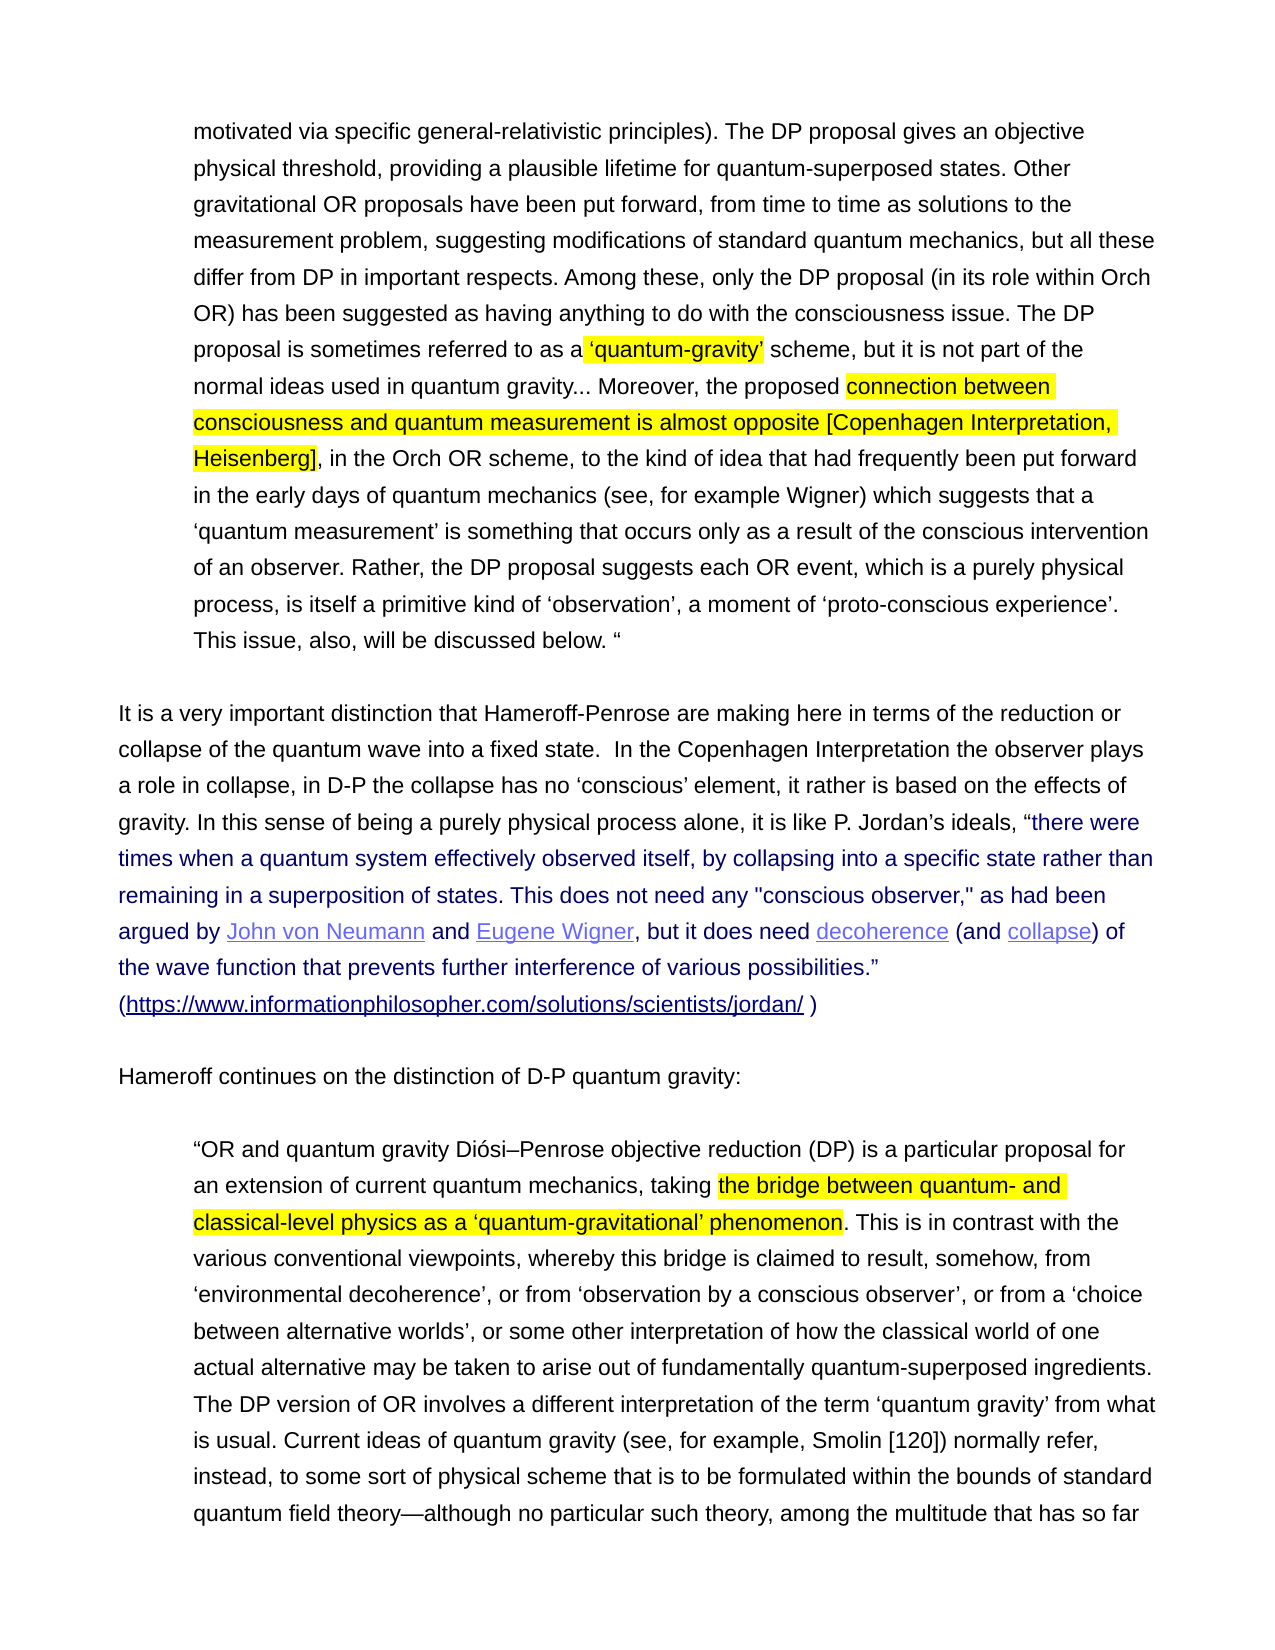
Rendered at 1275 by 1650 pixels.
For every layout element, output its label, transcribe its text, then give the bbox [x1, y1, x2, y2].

text “OR and quantum gravity Diósi–Penrose objective reduction (DP) is a particular proposal for an extension of current quantum mechanics, taking the bridge between quantum- and classical-level physics as a ‘quantum-gravitational’ phenomenon. This is in contrast with the various conventional viewpoints, whereby this bridge is claimed to result, somehow, from ‘environmental decoherence’, or from ‘observation by a conscious observer’, or from a ‘choice between alternative worlds’, or some other interpretation of how the classical world of one actual alternative may be taken to arise out of fundamentally quantum-superposed ingredients. The DP version of OR involves a different interpretation of the term ‘quantum gravity’ from what is usual. Current ideas of quantum gravity (see, for example, Smolin [120]) normally refer, instead, to some sort of physical scheme that is to be formulated within the bounds of standard quantum field theory—although no particular such theory, among the multitude that has so far [193, 1136, 1157, 1526]
text It is a very important distinction that Hameroff-Penrose are making here in terms of the reduction or collapse of the quantum wave into a fixed state. In the Copenhagen Interpretation the observer plays a role in collapse, in D-P the collapse has no ‘conscious’ element, it rather is based on the effects of gravity. In this sense of being a purely physical process alone, it is like P. Jordan’s ideals, “there were times when a quantum system effectively observed itself, by collapsing into a specific state rather than remaining in a superposition of states. This does not need any "conscious observer," as had been argued by John von Neumann and Eugene Wigner, but it does need decoherence (and collapse) of the wave function that prevents further interference of various possibilities.” (https://www.informationphilosopher.com/solutions/scientists/jordan/ ) [118, 700, 1157, 1017]
text Hameroff continues on the distinction of D-P quantum gravity: [118, 1063, 1157, 1090]
text motivated via specific general-relativistic principles). The DP proposal gives an objective physical threshold, providing a plausible lifetime for quantum-superposed states. Other gravitational OR proposals have been put forward, from time to time as solutions to the measurement problem, suggesting modifications of standard quantum mechanics, but all these differ from DP in important respects. Among these, only the DP proposal (in its role within Orch OR) has been suggested as having anything to do with the consciousness issue. The DP proposal is sometimes referred to as a ‘quantum-gravity’ scheme, but it is not part of the normal ideas used in quantum gravity... Moreover, the proposed connection between consciousness and quantum measurement is almost opposite [Copenhagen Interpretation, Heisenberg], in the Orch OR scheme, to the kind of idea that had frequently been put forward in the early days of quantum mechanics (see, for example Wigner) which suggests that a ‘quantum measurement’ is something that occurs only as a result of the conscious intervention of an observer. Rather, the DP proposal suggests each OR event, which is a purely physical process, is itself a primitive kind of ‘observation’, a moment of ‘proto-conscious experience’. This issue, also, will be discussed below. “ [193, 118, 1157, 653]
